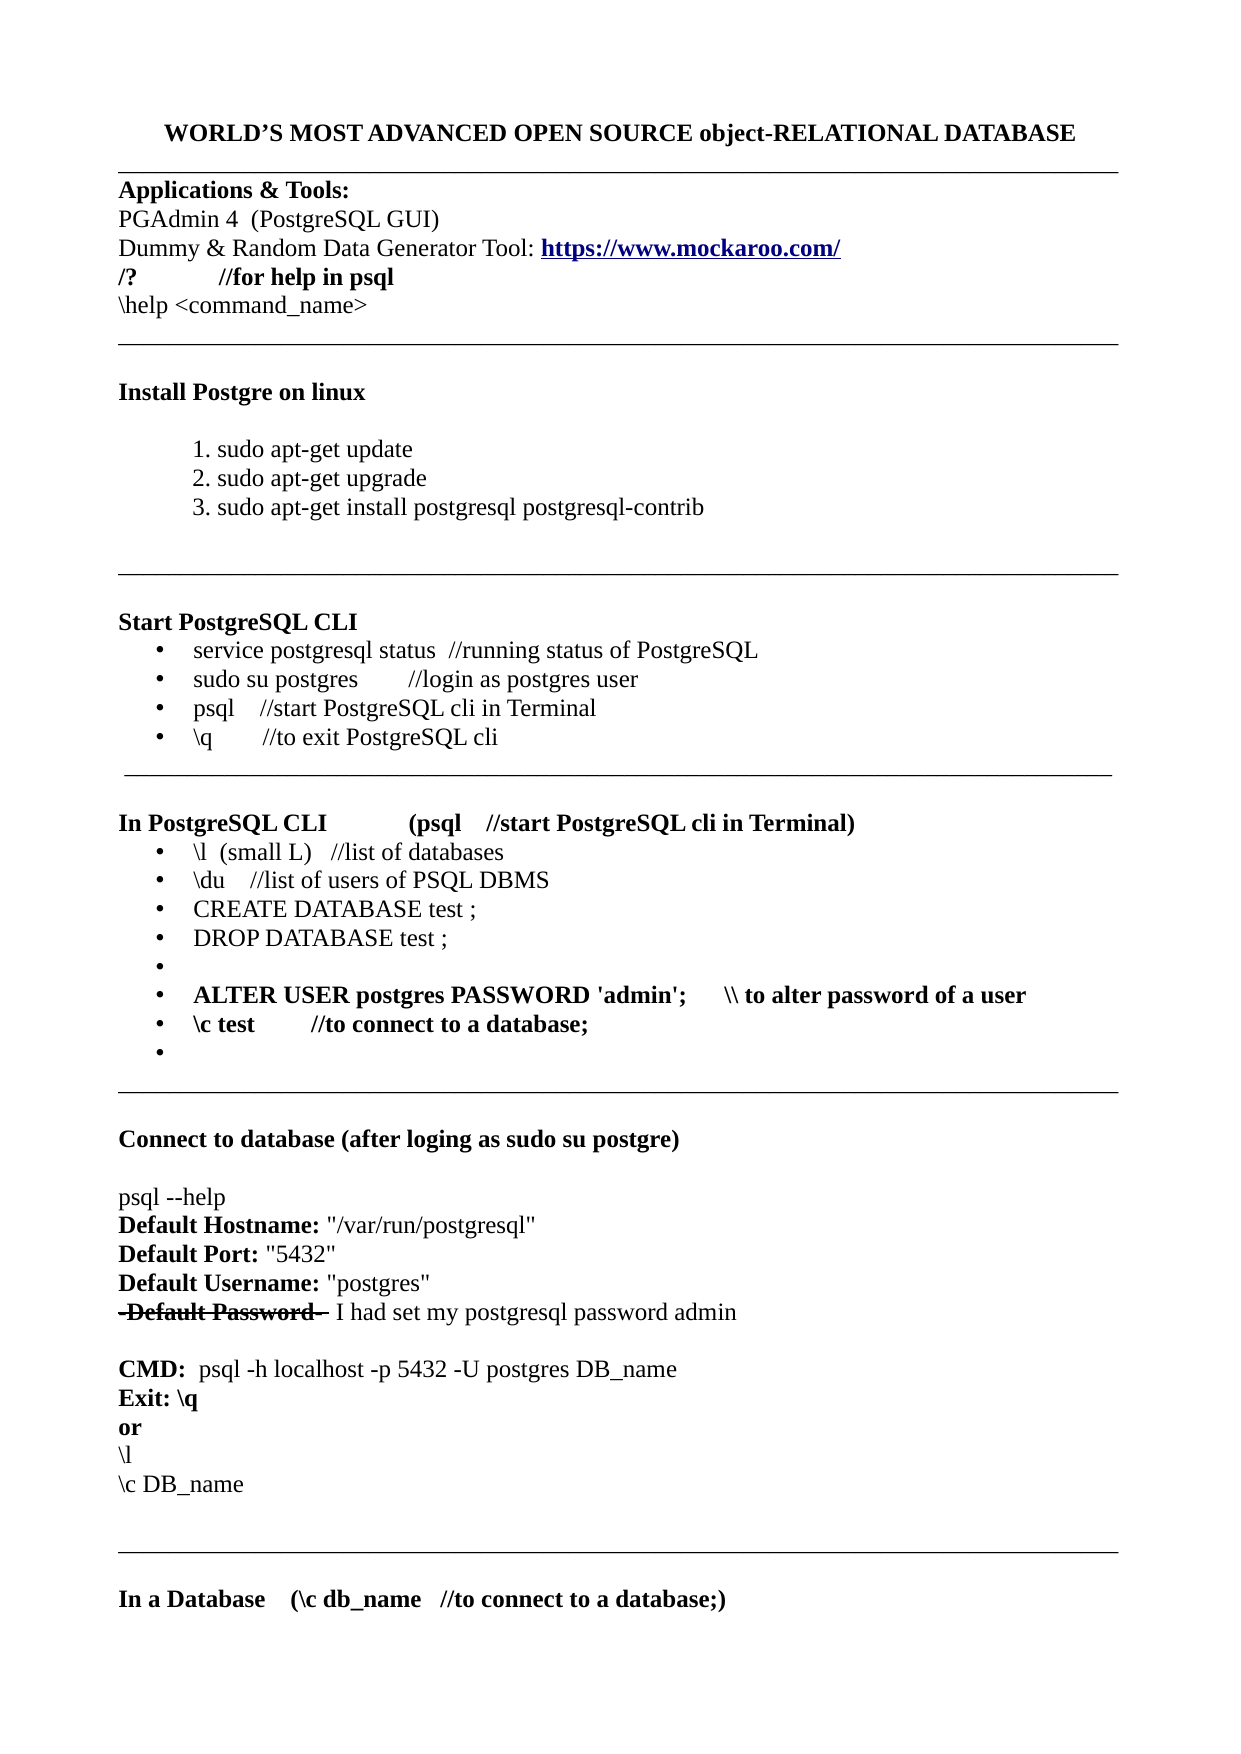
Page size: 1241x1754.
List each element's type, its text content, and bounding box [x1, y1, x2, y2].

list service postgresql status //running status of PostgreSQL [156, 636, 1122, 664]
text ________________________________________________________________________________ [118, 1527, 1122, 1584]
text CMD: psql -h localhost -p 5432 -U postgres DB_name [118, 1354, 1122, 1383]
text or [118, 1412, 1122, 1441]
text PGAdmin 4 (PostgreSQL GUI) [118, 204, 1122, 233]
text psql --help [118, 1182, 1122, 1211]
list ALTER USER postgres PASSWORD 'admin'; \\ to alter password of a user [156, 981, 1122, 1009]
list CREATE DATABASE test ; [156, 894, 1122, 923]
text In a Database (\c db_name //to connect to a database;) [118, 1584, 1122, 1613]
text 3. sudo apt-get install postgresql postgresql-contrib [118, 492, 1122, 549]
text ________________________________________________________________________________ [118, 1067, 1122, 1124]
text Default Port: "5432" [118, 1239, 1122, 1268]
text \l [118, 1441, 1122, 1469]
list sudo su postgres //login as postgres user [156, 664, 1122, 693]
text ________________________________________________________________________________ [118, 147, 1122, 176]
text ________________________________________________________________________________ [118, 549, 1122, 578]
text 2. sudo apt-get upgrade [118, 463, 1122, 492]
text Dummy & Random Data Generator Tool: https://www.mockaroo.com/ /? //for help in psql \help <command_name> [118, 233, 1122, 319]
text Install Postgre on linux [118, 377, 1122, 406]
text Applications & Tools: [118, 176, 1122, 204]
text _______________________________________________________________________________ [118, 751, 1122, 779]
list \l (small L) //list of databases [156, 837, 1122, 866]
text WORLD’S MOST ADVANCED OPEN SOURCE object-RELATIONAL DATABASE [118, 118, 1122, 147]
text Default Hostname: "/var/run/postgresql" [118, 1211, 1122, 1239]
text Exit: \q [118, 1383, 1122, 1412]
text Default Username: "postgres" [118, 1268, 1122, 1297]
list \du //list of users of PSQL DBMS [156, 866, 1122, 894]
text ________________________________________________________________________________ [118, 319, 1122, 348]
text 1. sudo apt-get update [118, 434, 1122, 463]
text In PostgreSQL CLI (psql //start PostgreSQL cli in Terminal) [118, 808, 1122, 837]
list \q //to exit PostgreSQL cli [156, 722, 1122, 751]
text Connect to database (after loging as sudo su postgre) [118, 1124, 1122, 1153]
text Start PostgreSQL CLI [118, 607, 1122, 636]
list psql //start PostgreSQL cli in Terminal [156, 693, 1122, 722]
list \c test //to connect to a database; [156, 1009, 1122, 1038]
text -Default Password- I had set my postgresql password admin [118, 1297, 1122, 1326]
text \c DB_name [118, 1469, 1122, 1498]
list DROP DATABASE test ; [156, 923, 1122, 952]
